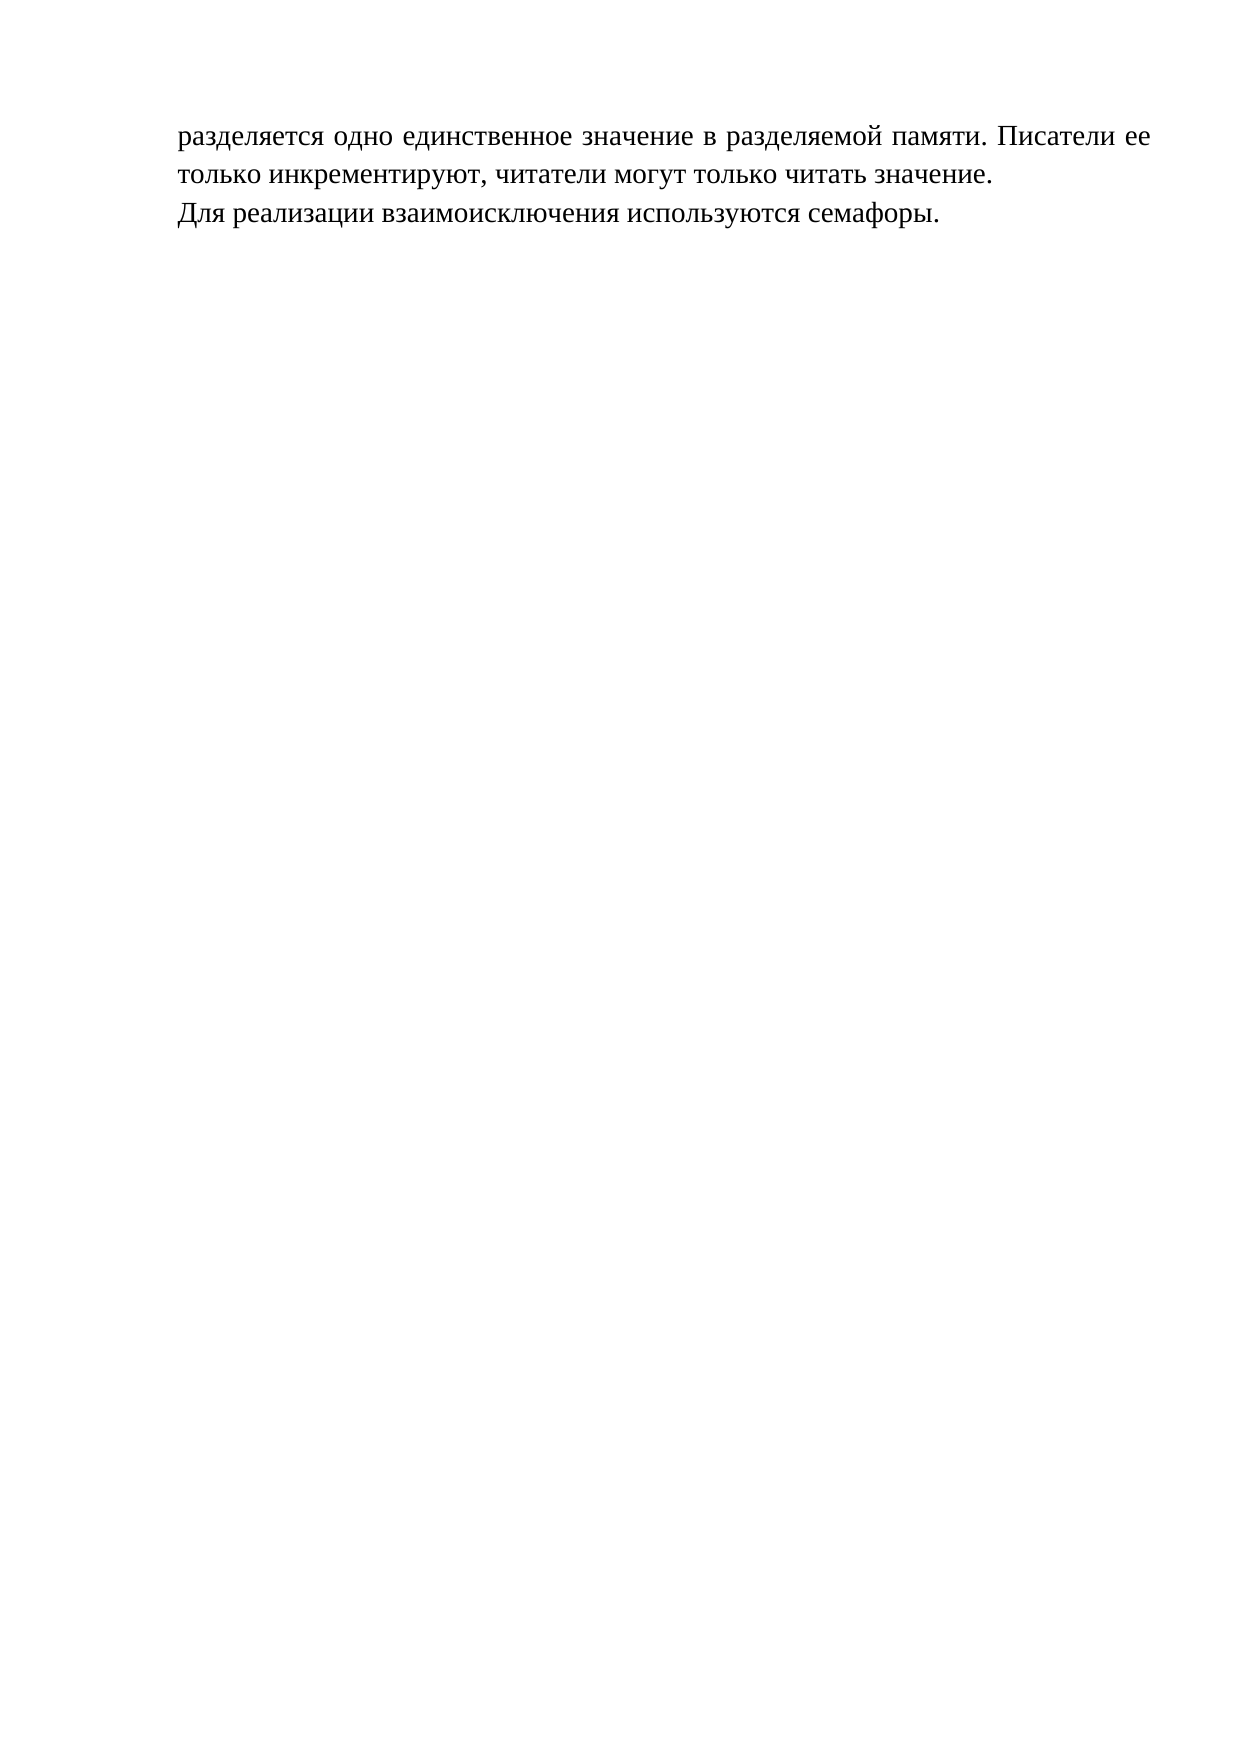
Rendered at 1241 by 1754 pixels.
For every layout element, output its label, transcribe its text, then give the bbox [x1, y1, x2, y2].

text разделяется одно единственное значение в разделяемой памяти. Писатели ее только инкрементируют, читатели могут только читать значение. [177, 118, 1152, 190]
text Для реализации взаимоисключения используются семафоры. [177, 195, 1152, 229]
